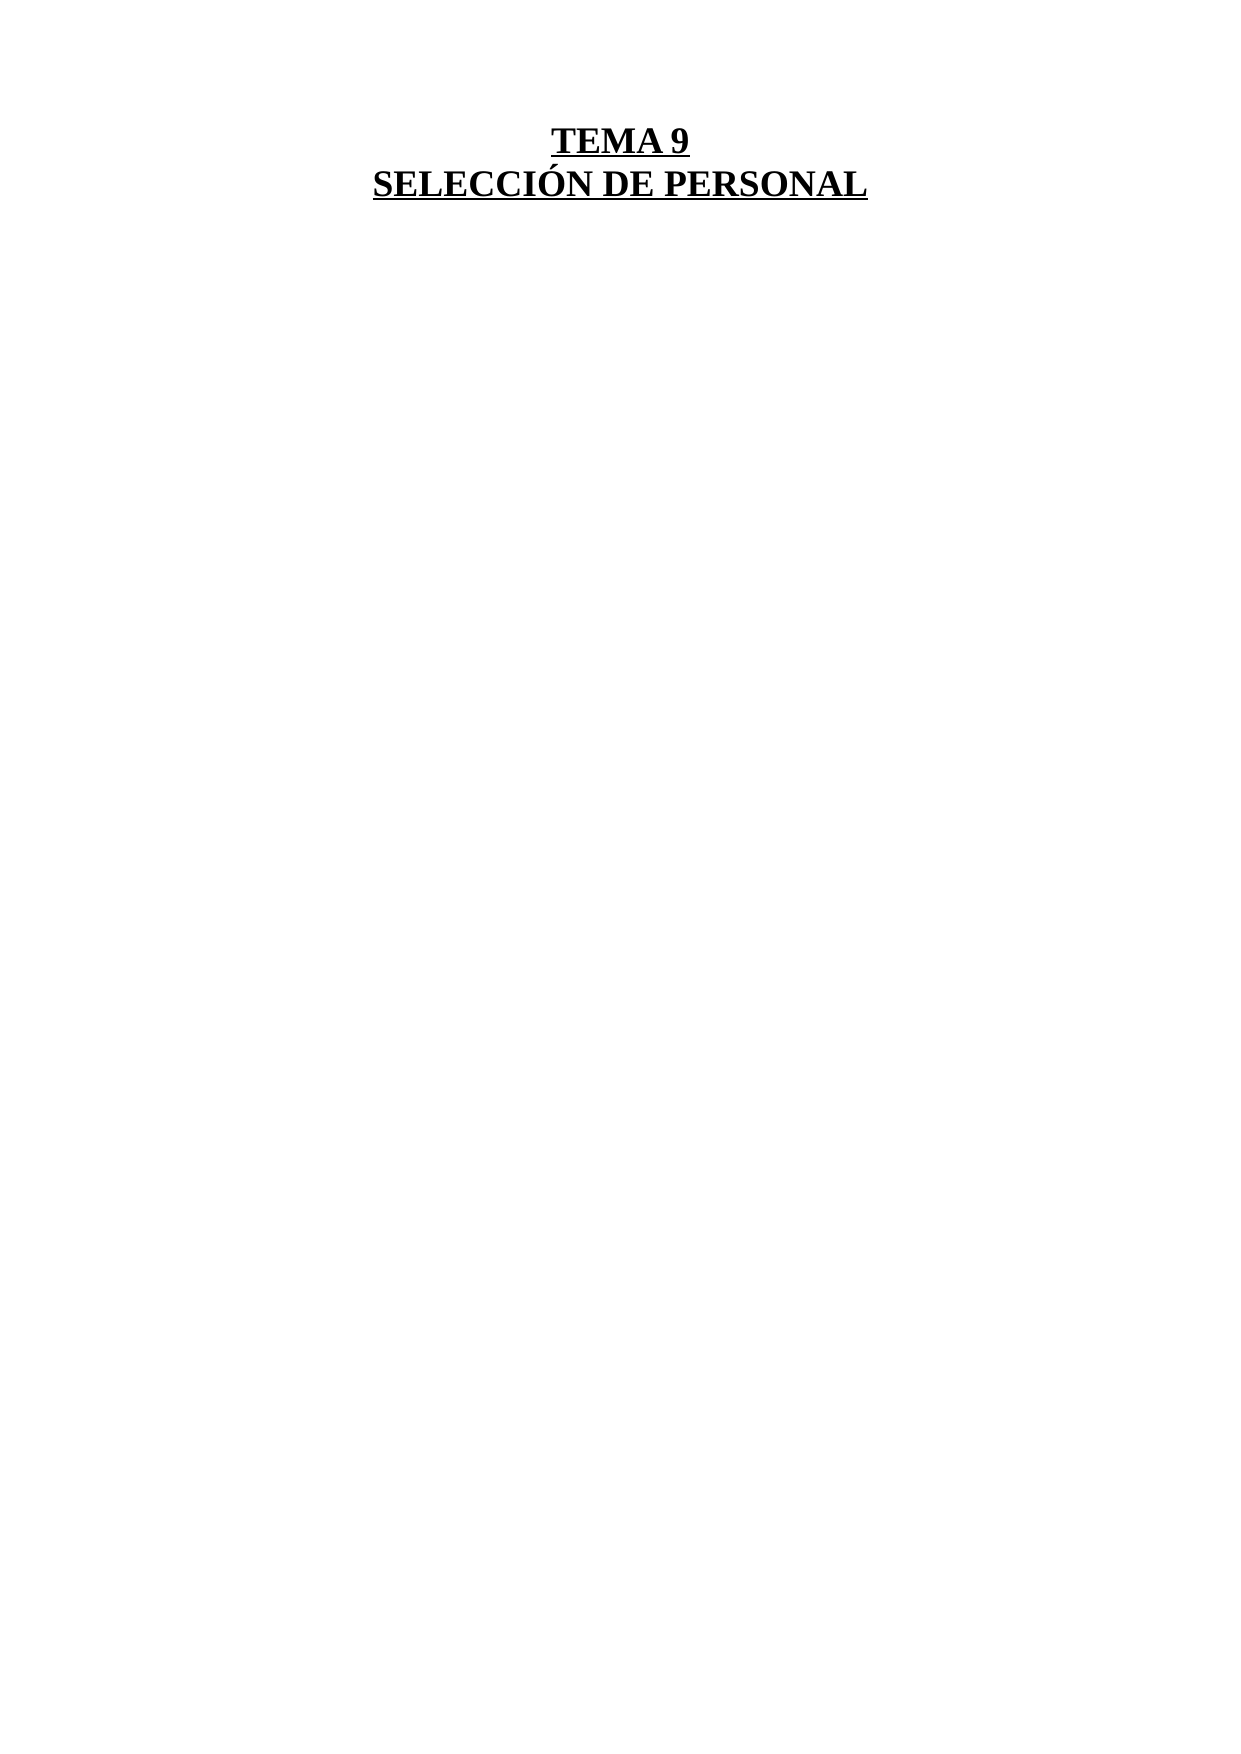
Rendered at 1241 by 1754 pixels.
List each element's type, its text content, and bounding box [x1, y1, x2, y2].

text SELECCIÓN DE PERSONAL [118, 161, 1122, 204]
text TEMA 9 [118, 118, 1122, 161]
